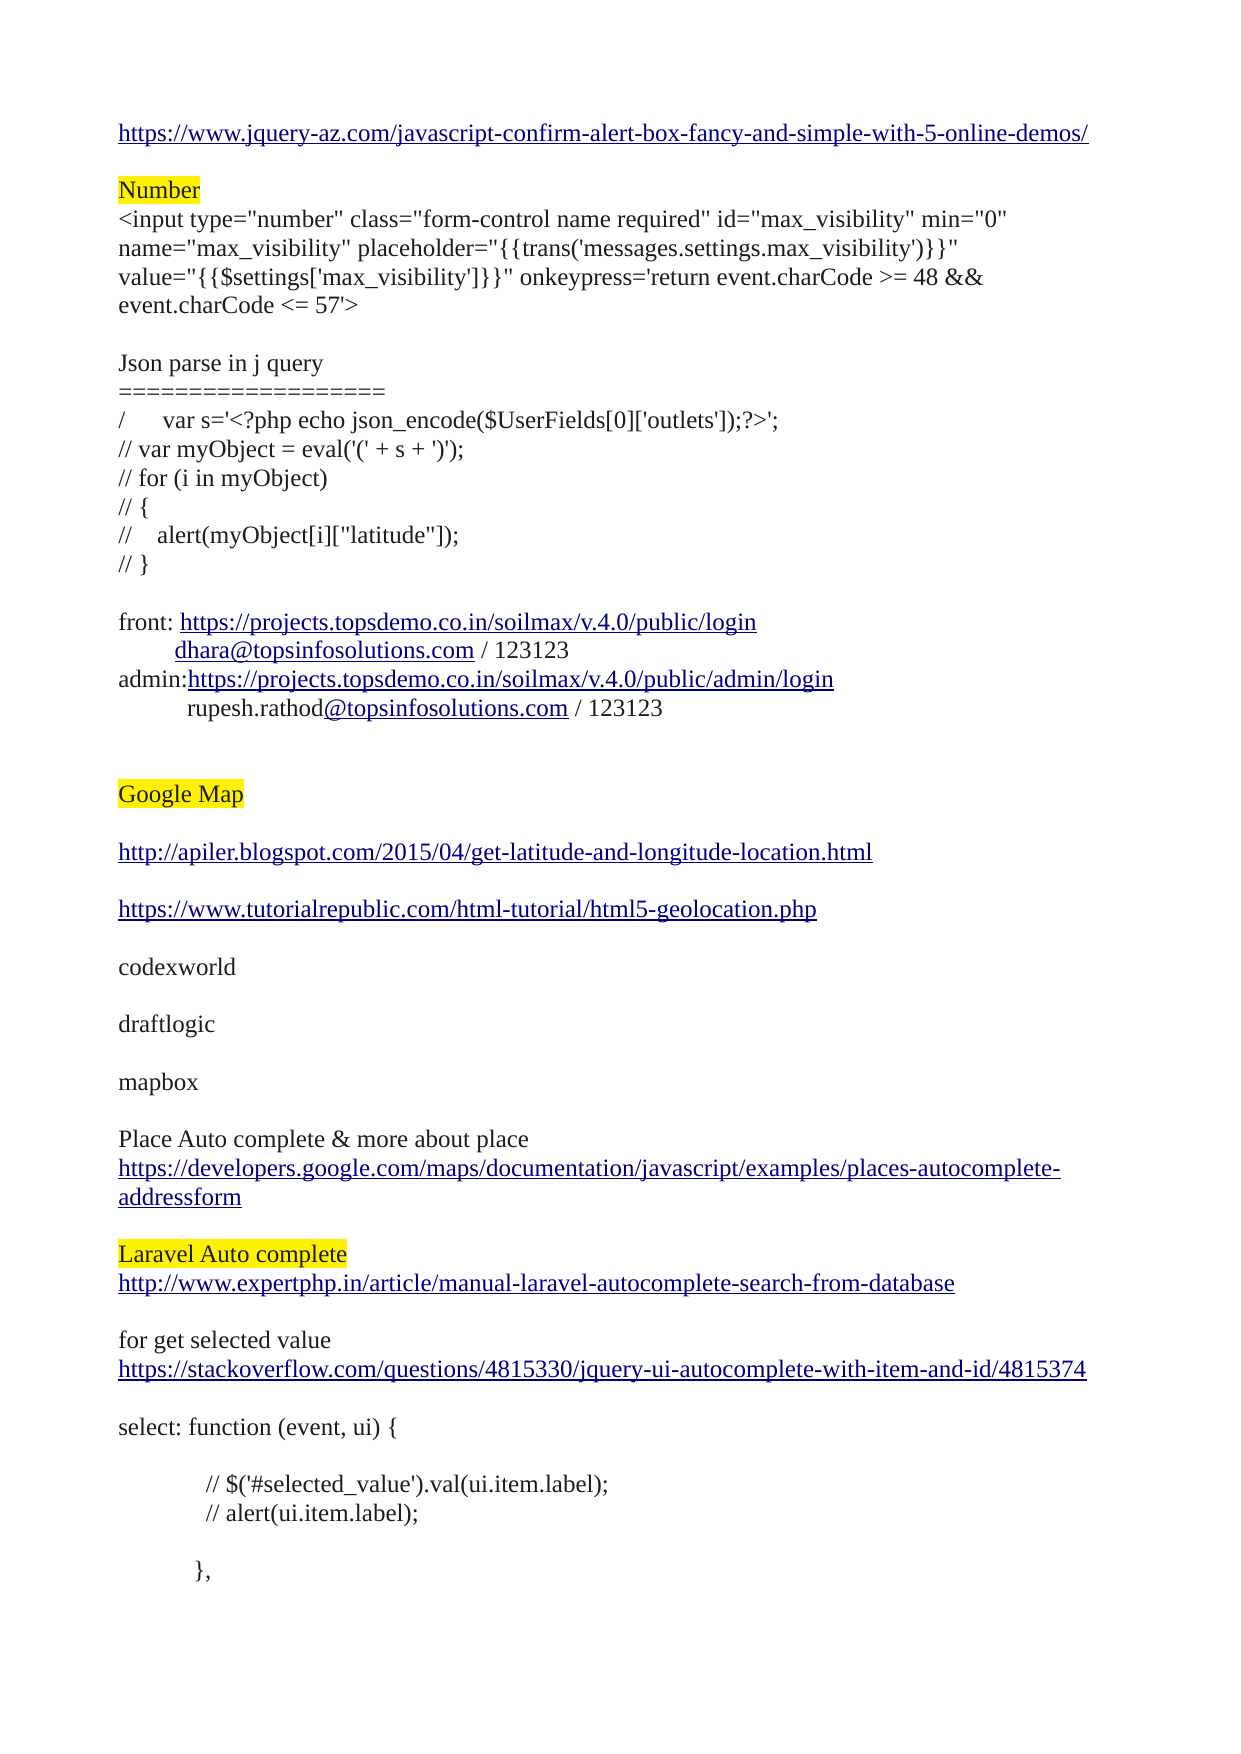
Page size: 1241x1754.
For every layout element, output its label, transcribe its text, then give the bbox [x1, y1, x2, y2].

text // alert(ui.item.label); [118, 1498, 1122, 1527]
text http://www.expertphp.in/article/manual-laravel-autocomplete-search-from-database [118, 1268, 1122, 1297]
text rupesh.rathod@topsinfosolutions.com / 123123 [118, 693, 1122, 722]
text // } [118, 549, 1122, 578]
text https://stackoverflow.com/questions/4815330/jquery-ui-autocomplete-with-item-and-id/4815374 [118, 1354, 1122, 1383]
text https://developers.google.com/maps/documentation/javascript/examples/places-autocomplete-addressform [118, 1153, 1122, 1211]
text Place Auto complete & more about place [118, 1124, 1122, 1153]
text / var s='<?php echo json_encode($UserFields[0]['outlets']);?>'; [118, 406, 1122, 434]
text Number [118, 176, 1122, 204]
text admin:https://projects.topsdemo.co.in/soilmax/v.4.0/public/admin/login [118, 664, 1122, 693]
text https://www.jquery-az.com/javascript-confirm-alert-box-fancy-and-simple-with-5-online-demos/ [118, 118, 1122, 147]
text codexworld [118, 952, 1122, 981]
text draftlogic [118, 1009, 1122, 1038]
text // var myObject = eval('(' + s + ')'); [118, 434, 1122, 463]
text select: function (event, ui) { [118, 1412, 1122, 1441]
text }, [118, 1556, 1122, 1584]
text Laravel Auto complete [118, 1239, 1122, 1268]
text Json parse in j query [118, 348, 1122, 377]
text // $('#selected_value').val(ui.item.label); [118, 1469, 1122, 1498]
text // alert(myObject[i]["latitude"]); [118, 521, 1122, 549]
text // for (i in myObject) [118, 463, 1122, 492]
text dhara@topsinfosolutions.com / 123123 [118, 636, 1122, 664]
text mapbox [118, 1067, 1122, 1096]
text <input type="number" class="form-control name required" id="max_visibility" min="0" name="max_visibility" placeholder="{{trans('messages.settings.max_visibility')}}" value="{{$settings['max_visibility']}}" onkeypress='return event.charCode >= 48 && event.charCode <= 57'> [118, 204, 1122, 319]
text https://www.tutorialrepublic.com/html-tutorial/html5-geolocation.php [118, 894, 1122, 923]
text for get selected value [118, 1326, 1122, 1354]
text // { [118, 492, 1122, 521]
text =================== [118, 377, 1122, 406]
text Google Map [118, 779, 1122, 808]
text front: https://projects.topsdemo.co.in/soilmax/v.4.0/public/login [118, 607, 1122, 636]
text http://apiler.blogspot.com/2015/04/get-latitude-and-longitude-location.html [118, 837, 1122, 866]
